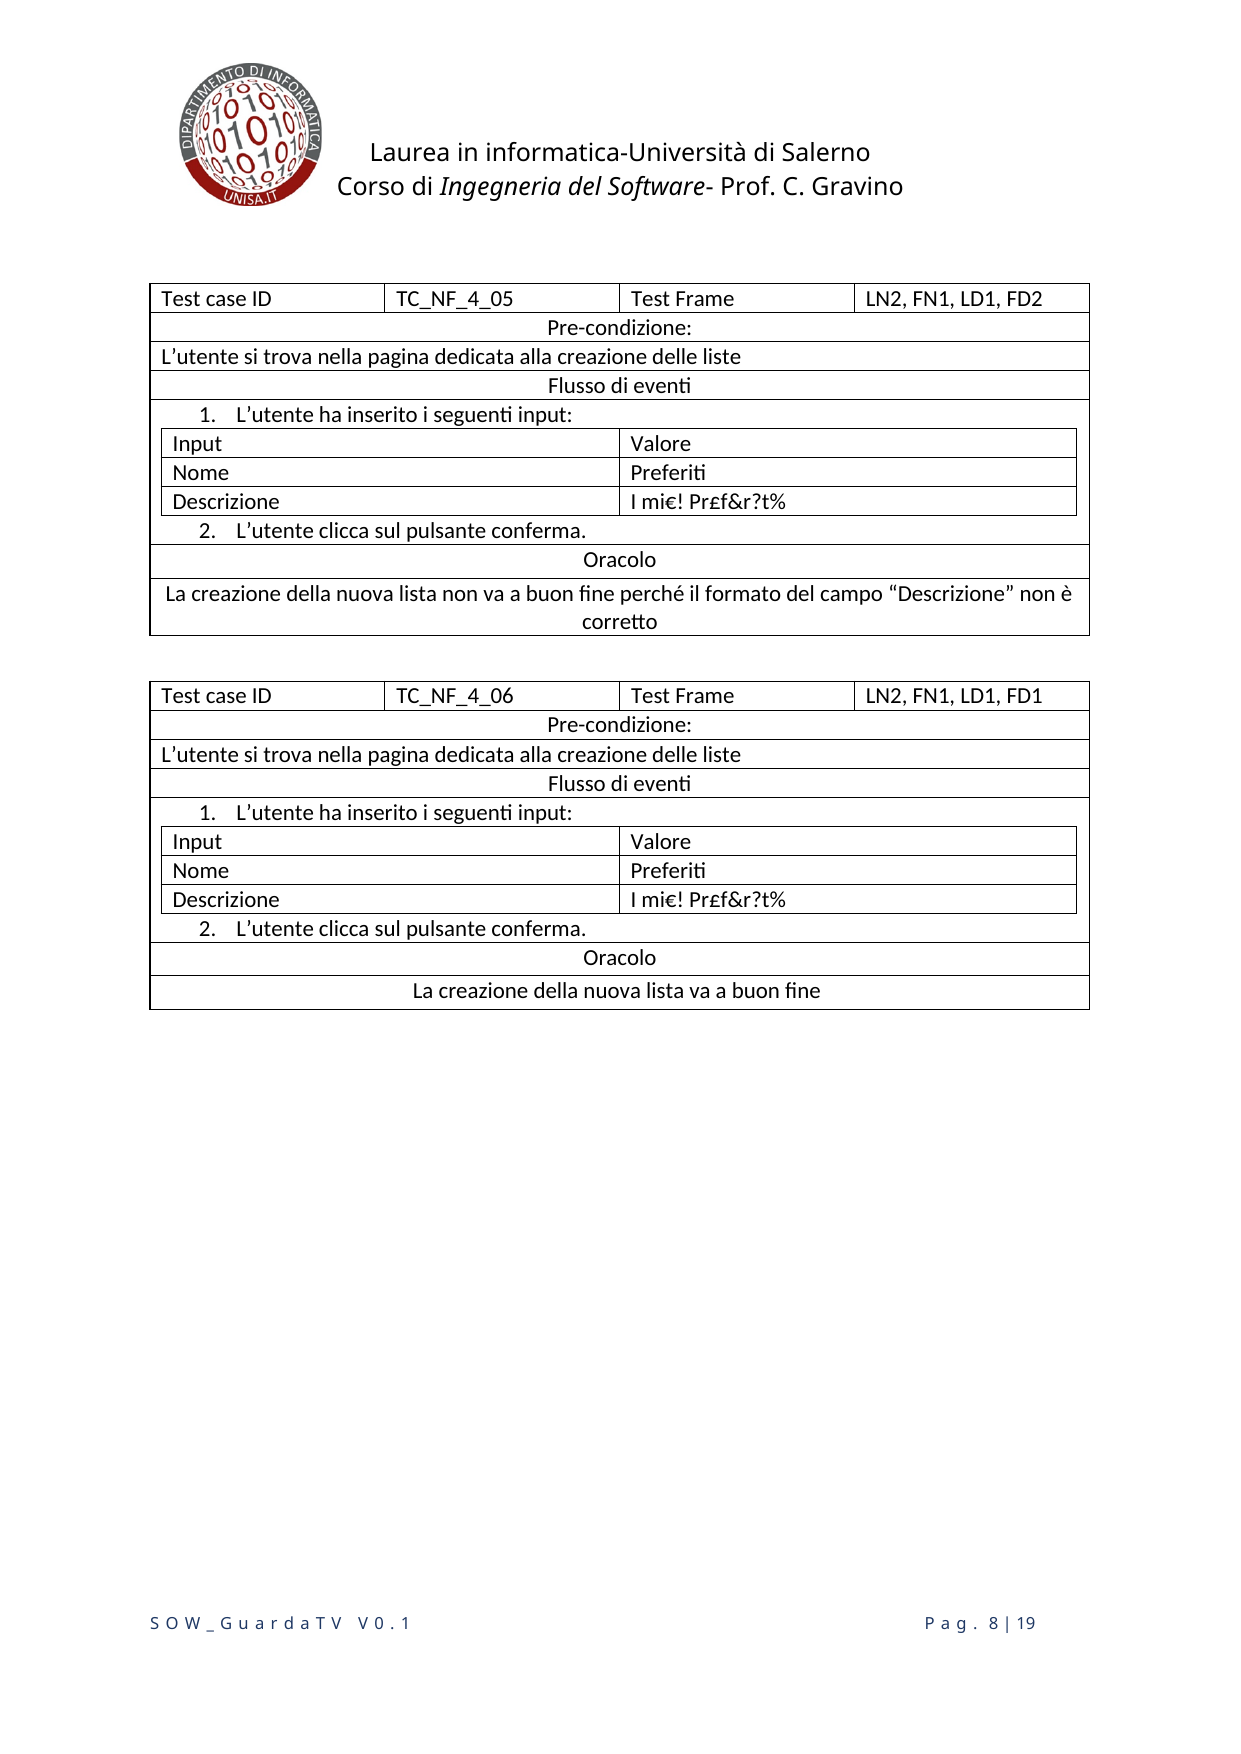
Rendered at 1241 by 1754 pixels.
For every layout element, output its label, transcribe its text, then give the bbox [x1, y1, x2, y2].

table_cell La creazione della nuova lista va a buon fine [151, 976, 1089, 1009]
table_header TC_NF_4_06 [385, 682, 619, 709]
table_cell L’utente ha inserito i seguenti input: L’utente clicca sul pulsante conferma. [151, 798, 1089, 942]
table_cell La creazione della nuova lista non va a buon fine perché il formato del campo “Descrizione” non è corretto [151, 579, 1089, 635]
table_header Input [162, 429, 619, 457]
table_header Test Frame [620, 682, 854, 709]
table_cell Pre-condizione: [151, 711, 1089, 739]
table_header Valore [620, 827, 1076, 855]
table_cell Oracolo [151, 545, 1089, 578]
table_cell I mi€! Pr£f&r?t% [620, 487, 1076, 515]
table_header LN2, FN1, LD1, FD2 [855, 284, 1089, 312]
table_cell Nome [162, 458, 619, 486]
table_cell Descrizione [162, 487, 619, 515]
table_cell I mi€! Pr£f&r?t% [620, 885, 1076, 913]
table_cell Flusso di eventi [151, 371, 1089, 399]
table_header LN2, FN1, LD1, FD1 [855, 682, 1089, 709]
table_cell Preferiti [620, 856, 1076, 884]
table_cell Oracolo [151, 943, 1089, 975]
table_header Input [162, 827, 619, 855]
table_header Test Frame [620, 284, 854, 312]
table_cell L’utente si trova nella pagina dedicata alla creazione delle liste [151, 342, 1089, 370]
table_cell Pre-condizione: [151, 313, 1089, 341]
table_cell L’utente ha inserito i seguenti input: L’utente clicca sul pulsante conferma. [151, 400, 1089, 544]
table_cell Preferiti [620, 458, 1076, 486]
table_cell Descrizione [162, 885, 619, 913]
table_cell L’utente si trova nella pagina dedicata alla creazione delle liste [151, 740, 1089, 768]
table_cell Flusso di eventi [151, 769, 1089, 797]
table_header Valore [620, 429, 1076, 457]
table_header Test case ID [151, 682, 384, 709]
table_header Test case ID [151, 284, 384, 312]
table_cell Nome [162, 856, 619, 884]
table_header TC_NF_4_05 [385, 284, 619, 312]
